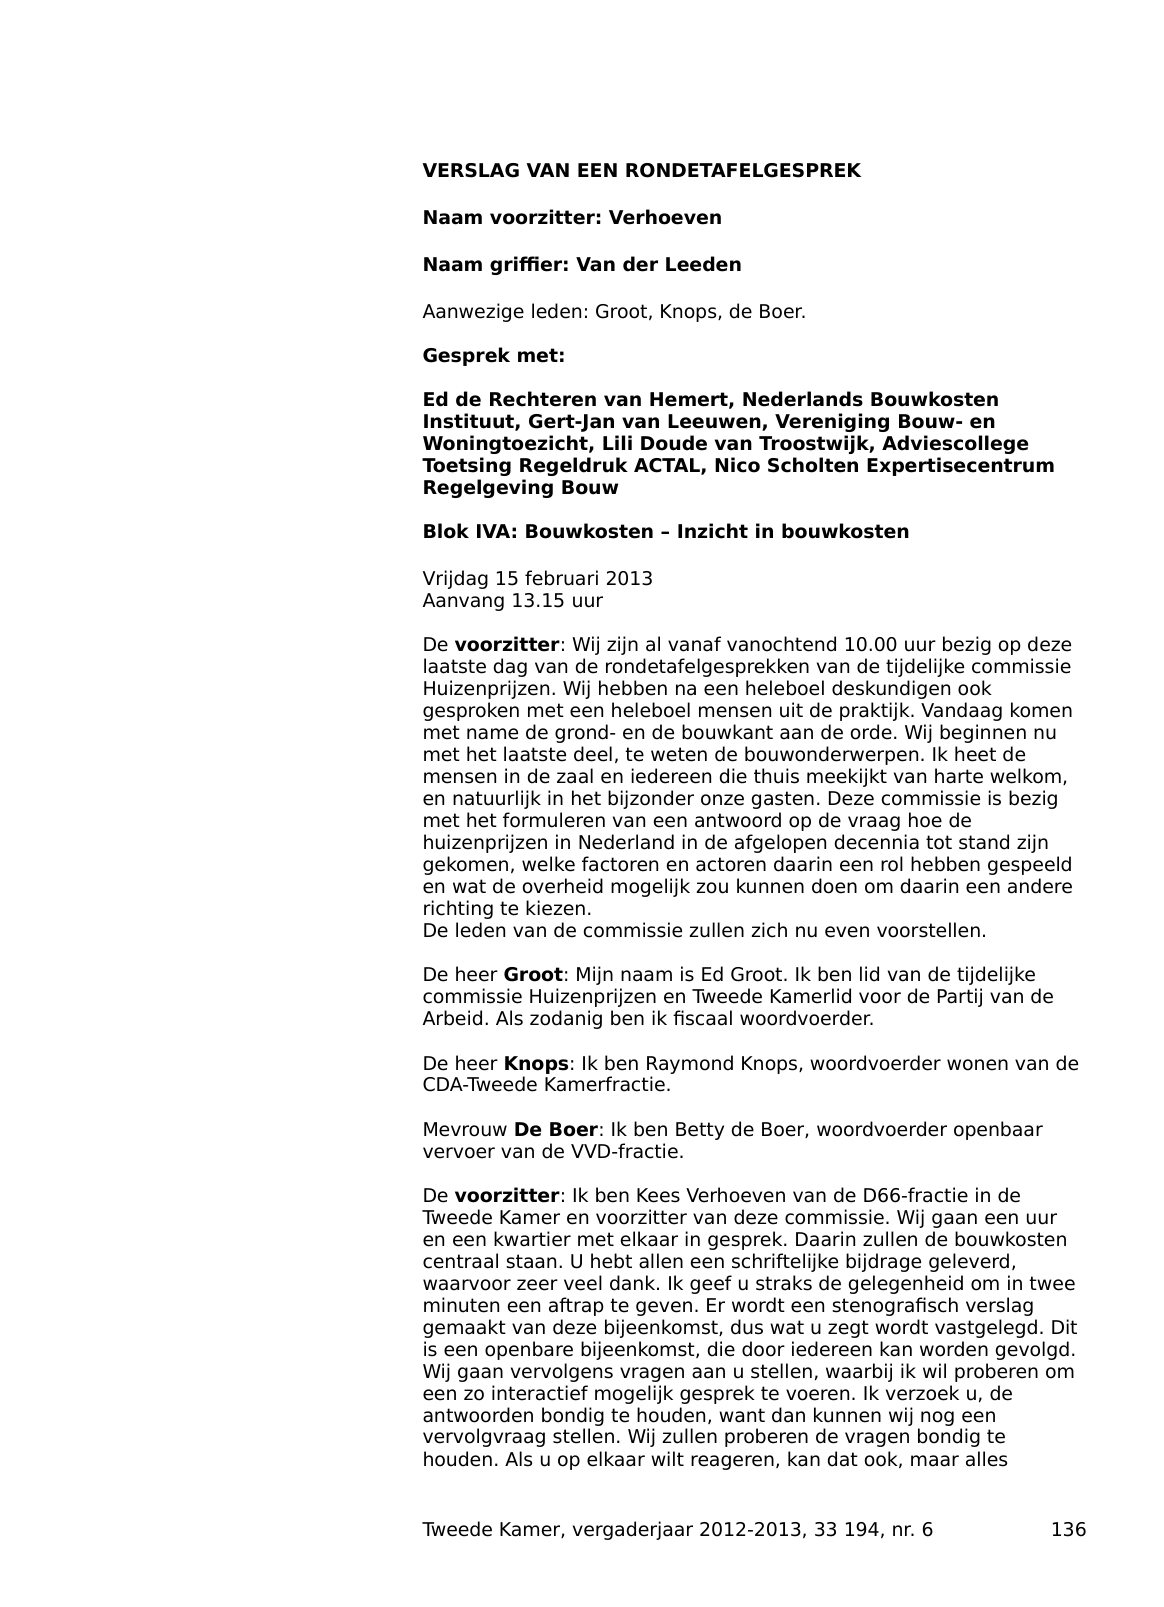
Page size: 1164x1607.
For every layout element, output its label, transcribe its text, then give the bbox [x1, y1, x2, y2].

text De heer Knops: Ik ben Raymond Knops, woordvoerder wonen van de CDA-Tweede Kamerfractie. [422, 1052, 1087, 1096]
text Ed de Rechteren van Hemert, Nederlands Bouwkosten Instituut, Gert-Jan van Leeuwen, Vereniging Bouw- en Woningtoezicht, Lili Doude van Troostwijk, Adviescollege Toetsing Regeldruk ACTAL, Nico Scholten Expertisecentrum Regelgeving Bouw [422, 389, 1087, 499]
text Aanwezige leden: Groot, Knops, de Boer. [422, 301, 1087, 323]
text Aanvang 13.15 uur [422, 590, 1087, 612]
subtitle Naam griffier: Van der Leeden [422, 254, 1087, 276]
text Vrijdag 15 februari 2013 [422, 568, 1087, 590]
text De voorzitter: Wij zijn al vanaf vanochtend 10.00 uur bezig op deze laatste dag van de rondetafelgesprekken van de tijdelijke commissie Huizenprijzen. Wij hebben na een heleboel deskundigen ook gesproken met een heleboel mensen uit de praktijk. Vandaag komen met name de grond- en de bouwkant aan de orde. Wij beginnen nu met het laatste deel, te weten de bouwonderwerpen. Ik heet de mensen in de zaal en iedereen die thuis meekijkt van harte welkom, en natuurlijk in het bijzonder onze gasten. Deze commissie is bezig met het formuleren van een antwoord op de vraag hoe de huizenprijzen in Nederland in de afgelopen decennia tot stand zijn gekomen, welke factoren en actoren daarin een rol hebben gespeeld en wat de overheid mogelijk zou kunnen doen om daarin een andere richting te kiezen. [422, 634, 1087, 920]
text De voorzitter: Ik ben Kees Verhoeven van de D66-fractie in de Tweede Kamer en voorzitter van deze commissie. Wij gaan een uur en een kwartier met elkaar in gesprek. Daarin zullen de bouwkosten centraal staan. U hebt allen een schriftelijke bijdrage geleverd, waarvoor zeer veel dank. Ik geef u straks de gelegenheid om in twee minuten een aftrap te geven. Er wordt een stenografisch verslag gemaakt van deze bijeenkomst, dus wat u zegt wordt vastgelegd. Dit is een openbare bijeenkomst, die door iedereen kan worden gevolgd. Wij gaan vervolgens vragen aan u stellen, waarbij ik wil proberen om een zo interactief mogelijk gesprek te voeren. Ik verzoek u, de antwoorden bondig te houden, want dan kunnen wij nog een vervolgvraag stellen. Wij zullen proberen de vragen bondig te houden. Als u op elkaar wilt reageren, kan dat ook, maar alles [422, 1185, 1087, 1470]
text De leden van de commissie zullen zich nu even voorstellen. [422, 920, 1087, 942]
text Mevrouw De Boer: Ik ben Betty de Boer, woordvoerder openbaar vervoer van de VVD-fractie. [422, 1118, 1087, 1162]
text De heer Groot: Mijn naam is Ed Groot. Ik ben lid van de tijdelijke commissie Huizenprijzen en Tweede Kamerlid voor de Partij van de Arbeid. Als zodanig ben ik fiscaal woordvoerder. [422, 964, 1087, 1030]
subtitle VERSLAG VAN EEN RONDETAFELGESPREK [422, 160, 1087, 182]
subtitle Gesprek met: [422, 345, 1087, 367]
subtitle Blok IVA: Bouwkosten – Inzicht in bouwkosten [422, 521, 1087, 543]
subtitle Naam voorzitter: Verhoeven [422, 207, 1087, 229]
